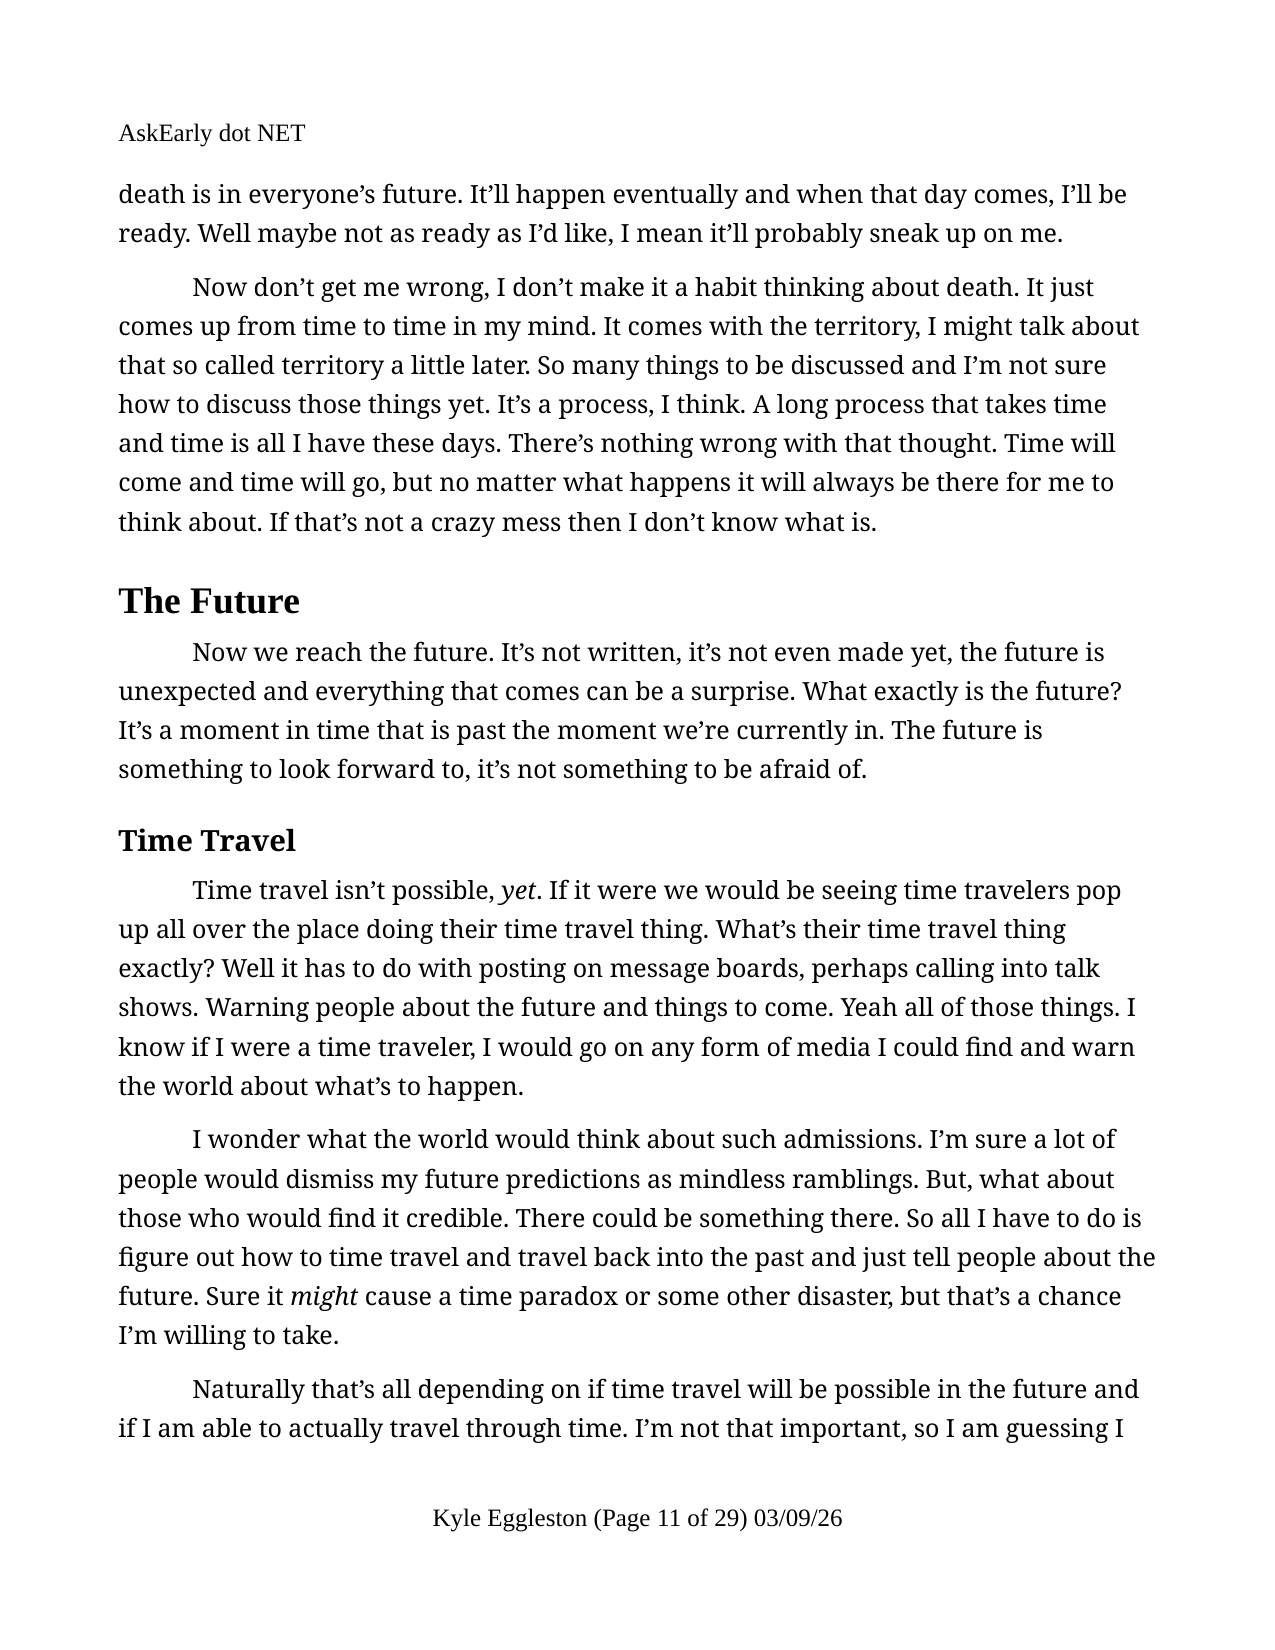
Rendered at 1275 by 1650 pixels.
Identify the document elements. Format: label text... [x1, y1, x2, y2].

subtitle Time Travel [118, 820, 1157, 860]
text Now don’t get me wrong, I don’t make it a habit thinking about death. It just comes up from time to time in my mind. It comes with the territory, I might talk about that so called territory a little later. So many things to be discussed and I’m not sure how to discuss those things yet. It’s a process, I think. A long process that takes time and time is all I have these days. There’s nothing wrong with that thought. Time will come and time will go, but no matter what happens it will always be there for me to think about. If that’s not a crazy mess then I don’t know what is. [118, 269, 1157, 538]
text death is in everyone’s future. It’ll happen eventually and when that day comes, I’ll be ready. Well maybe not as ready as I’d like, I mean it’ll probably sneak up on me. [118, 176, 1157, 249]
text I wonder what the world would think about such admissions. I’m sure a lot of people would dismiss my future predictions as mindless ramblings. But, what about those who would find it credible. There could be something there. So all I have to do is figure out how to time travel and travel back into the past and just tell people about the future. Sure it might cause a time paradox or some other disaster, but that’s a chance I’m willing to take. [118, 1122, 1157, 1352]
text Now we reach the future. It’s not written, it’s not even made yet, the future is unexpected and everything that comes can be a surprise. What exactly is the future? It’s a moment in time that is past the moment we’re currently in. The future is something to look forward to, it’s not something to be afraid of. [118, 634, 1157, 786]
subtitle The Future [118, 579, 1157, 622]
text Naturally that’s all depending on if time travel will be possible in the future and if I am able to actually travel through time. I’m not that important, so I am guessing I [118, 1372, 1157, 1445]
text Time travel isn’t possible, yet. If it were we would be seeing time travelers pop up all over the place doing their time travel thing. What’s their time travel thing exactly? Well it has to do with posting on message boards, perhaps calling into talk shows. Warning people about the future and things to come. Yeah all of those things. I know if I were a time traveler, I would go on any form of media I could find and warn the world about what’s to happen. [118, 872, 1157, 1102]
